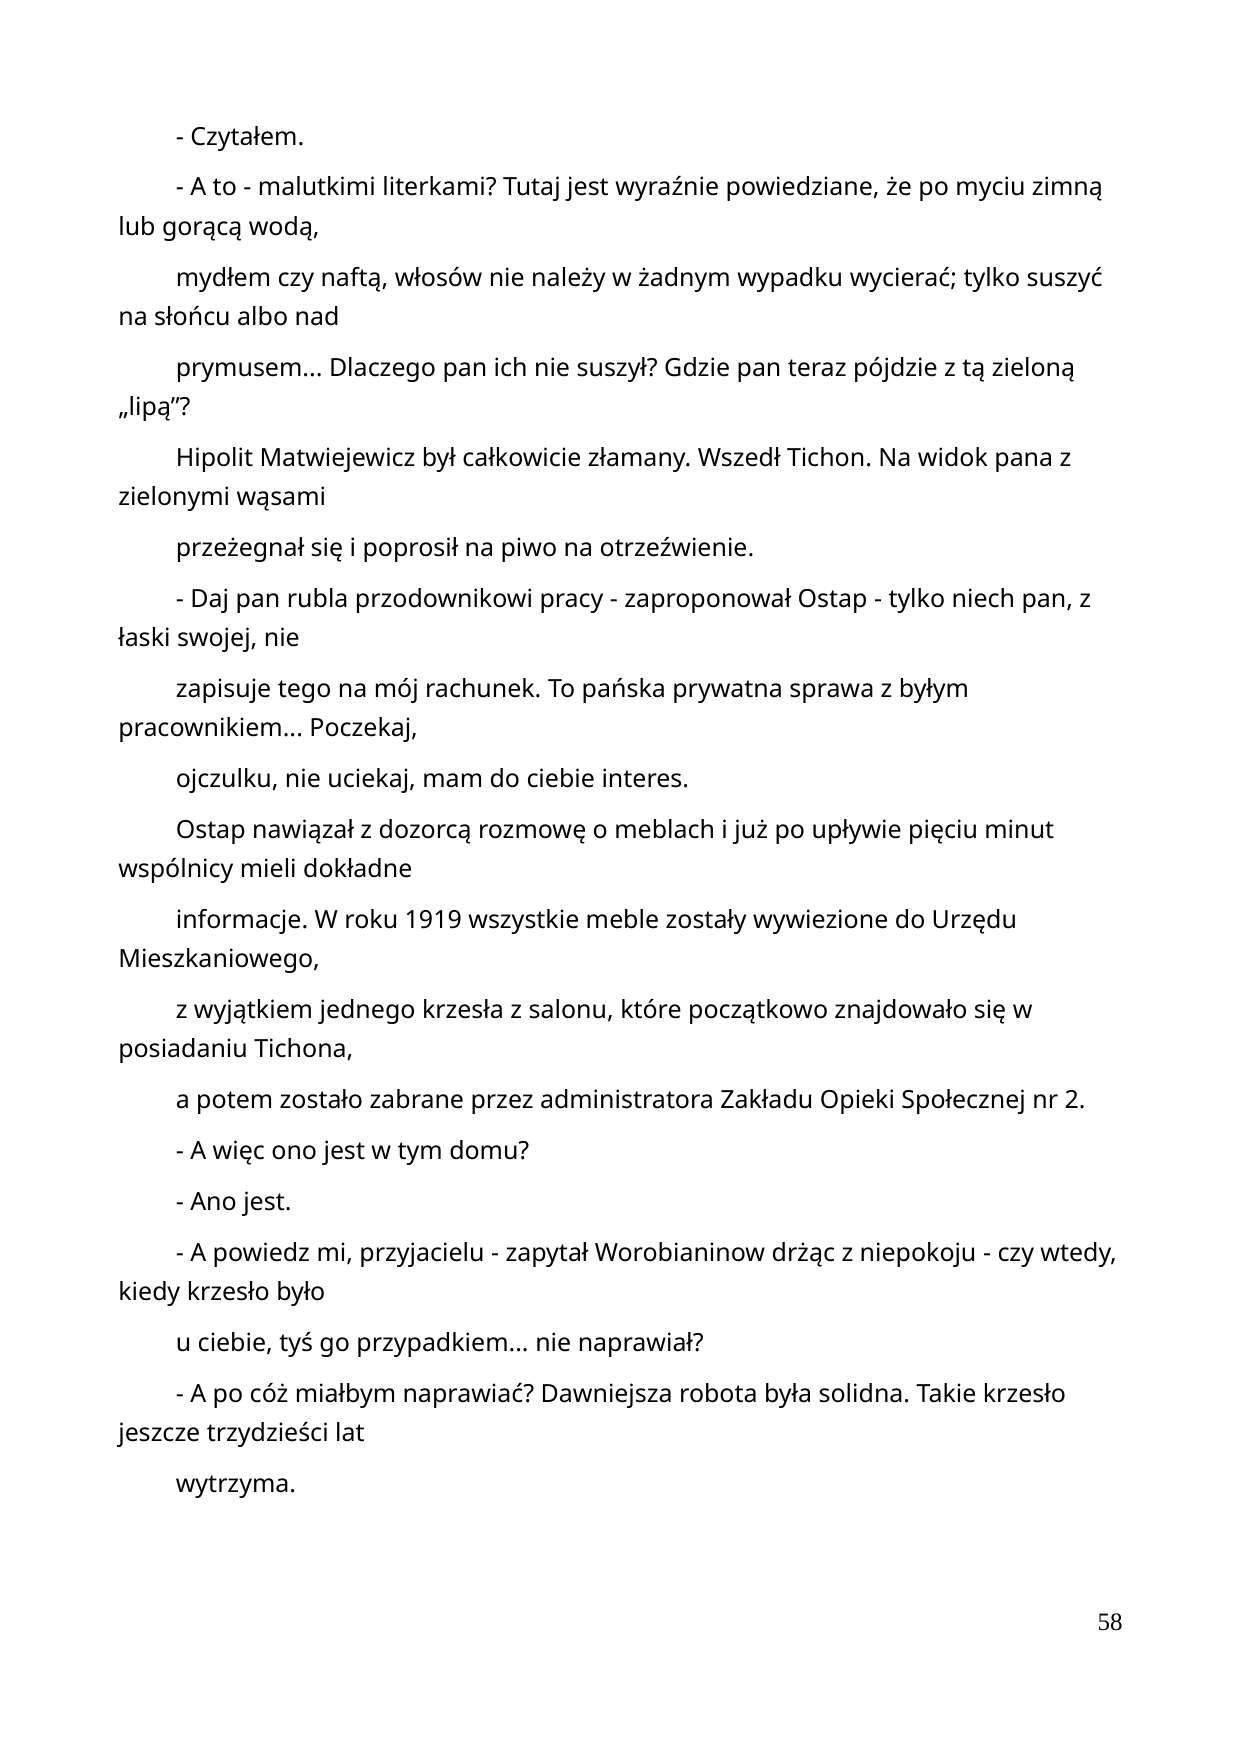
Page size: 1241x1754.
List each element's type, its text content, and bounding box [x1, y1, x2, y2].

text przeżegnał się i poprosił na piwo na otrzeźwienie. [118, 529, 1122, 563]
text ojczulku, nie uciekaj, mam do ciebie interes. [118, 761, 1122, 795]
text prymusem... Dlaczego pan ich nie suszył? Gdzie pan teraz pójdzie z tą zieloną „lipą”? [118, 349, 1122, 422]
text zapisuje tego na mój rachunek. To pańska prywatna sprawa z byłym pracownikiem... Poczekaj, [118, 671, 1122, 744]
text Hipolit Matwiejewicz był całkowicie złamany. Wszedł Tichon. Na widok pana z zielonymi wąsami [118, 439, 1122, 513]
text a potem zostało zabrane przez administratora Zakładu Opieki Społecznej nr 2. [118, 1082, 1122, 1116]
text u ciebie, tyś go przypadkiem... nie naprawiał? [118, 1325, 1122, 1359]
text - Ano jest. [118, 1184, 1122, 1218]
text Ostap nawiązał z dozorcą rozmowę o meblach i już po upływie pięciu minut wspólnicy mieli dokładne [118, 812, 1122, 885]
text - Czytałem. [118, 118, 1122, 152]
text mydłem czy naftą, włosów nie należy w żadnym wypadku wycierać; tylko suszyć na słońcu albo nad [118, 259, 1122, 332]
text - A więc ono jest w tym domu? [118, 1133, 1122, 1167]
text - A to - malutkimi literkami? Tutaj jest wyraźnie powiedziane, że po myciu zimną lub gorącą wodą, [118, 169, 1122, 242]
text z wyjątkiem jednego krzesła z salonu, które początkowo znajdowało się w posiadaniu Tichona, [118, 992, 1122, 1065]
text - A po cóż miałbym naprawiać? Dawniejsza robota była solidna. Takie krzesło jeszcze trzydzieści lat [118, 1376, 1122, 1449]
text - Daj pan rubla przodownikowi pracy - zaproponował Ostap - tylko niech pan, z łaski swojej, nie [118, 580, 1122, 654]
text informacje. W roku 1919 wszystkie meble zostały wywiezione do Urzędu Mieszkaniowego, [118, 902, 1122, 975]
text wytrzyma. [118, 1466, 1122, 1500]
text - A powiedz mi, przyjacielu - zapytał Worobianinow drżąc z niepokoju - czy wtedy, kiedy krzesło było [118, 1235, 1122, 1308]
